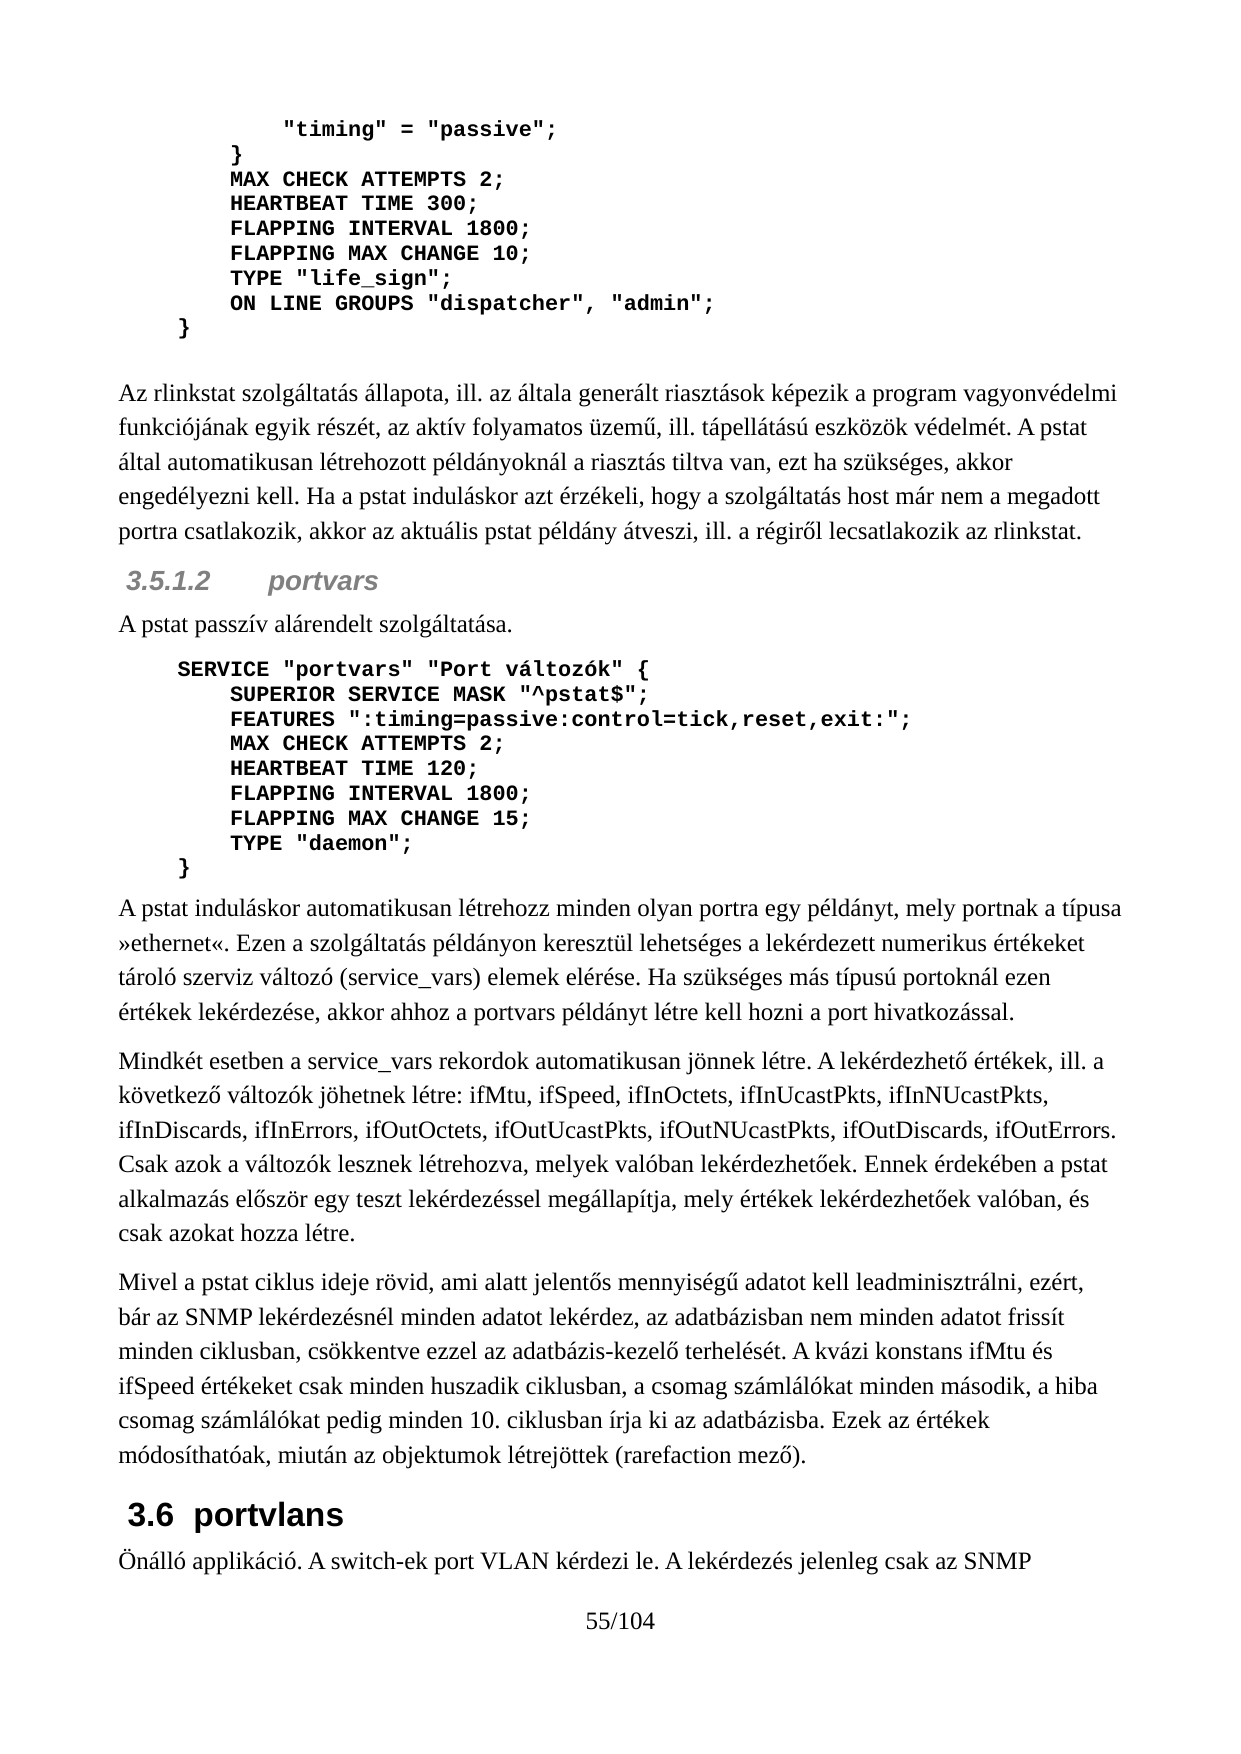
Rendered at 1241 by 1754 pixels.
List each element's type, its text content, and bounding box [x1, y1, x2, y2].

text Önálló applikáció. A switch-ek port VLAN kérdezi le. A lekérdezés jelenleg csak az SNMP [118, 1546, 1122, 1575]
text Mivel a pstat ciklus ideje rövid, ami alatt jelentős mennyiségű adatot kell leadminisztrálni, ezért, bár az SNMP lekérdezésnél minden adatot lekérdez, az adatbázisban nem minden adatot frissít minden ciklusban, csökkentve ezzel az adatbázis-kezelő terhelését. A kvázi konstans ifMtu és ifSpeed értékeket csak minden huszadik ciklusban, a csomag számlálókat minden második, a hiba csomag számlálókat pedig minden 10. ciklusban írja ki az adatbázisba. Ezek az értékek módosíthatóak, miután az objektumok létrejöttek (rarefaction mező). [118, 1267, 1122, 1469]
subtitle portvars [118, 565, 1122, 597]
text A pstat induláskor automatikusan létrehozz minden olyan portra egy példányt, mely portnak a típusa »ethernet«. Ezen a szolgáltatás példányon keresztül lehetséges a lekérdezett numerikus értékeket tároló szerviz változó (service_vars) elemek elérése. Ha szükséges más típusú portoknál ezen értékek lekérdezése, akkor ahhoz a portvars példányt létre kell hozni a port hivatkozással. [118, 893, 1122, 1025]
text SERVICE "portvars" "Port változók" { SUPERIOR SERVICE MASK "^pstat$"; FEATURES ":timing=passive:control=tick,reset,exit:"; MAX CHECK ATTEMPTS 2; HEARTBEAT TIME 120; FLAPPING INTERVAL 1800; FLAPPING MAX CHANGE 15; TYPE "daemon"; } [177, 658, 1122, 881]
text Az rlinkstat szolgáltatás állapota, ill. az általa generált riasztások képezik a program vagyonvédelmi funkciójának egyik részét, az aktív folyamatos üzemű, ill. tápellátású eszközök védelmét. A pstat által automatikusan létrehozott példányoknál a riasztás tiltva van, ezt ha szükséges, akkor engedélyezni kell. Ha a pstat induláskor azt érzékeli, hogy a szolgáltatás host már nem a megadott portra csatlakozik, akkor az aktuális pstat példány átveszi, ill. a régiről lecsatlakozik az rlinkstat. [118, 378, 1122, 544]
text A pstat passzív alárendelt szolgáltatása. [118, 609, 1122, 638]
subtitle portvlans [118, 1495, 1122, 1534]
text "timing" = "passive"; } MAX CHECK ATTEMPTS 2; HEARTBEAT TIME 300; FLAPPING INTERVAL 1800; FLAPPING MAX CHANGE 10; TYPE "life_sign"; ON LINE GROUPS "dispatcher", "admin"; } [177, 118, 1122, 341]
text Mindkét esetben a service_vars rekordok automatikusan jönnek létre. A lekérdezhető értékek, ill. a következő változók jöhetnek létre: ifMtu, ifSpeed, ifInOctets, ifInUcastPkts, ifInNUcastPkts, ifInDiscards, ifInErrors, ifOutOctets, ifOutUcastPkts, ifOutNUcastPkts, ifOutDiscards, ifOutErrors. Csak azok a változók lesznek létrehozva, melyek valóban lekérdezhetőek. Ennek érdekében a pstat alkalmazás először egy teszt lekérdezéssel megállapítja, mely értékek lekérdezhetőek valóban, és csak azokat hozza létre. [118, 1046, 1122, 1247]
